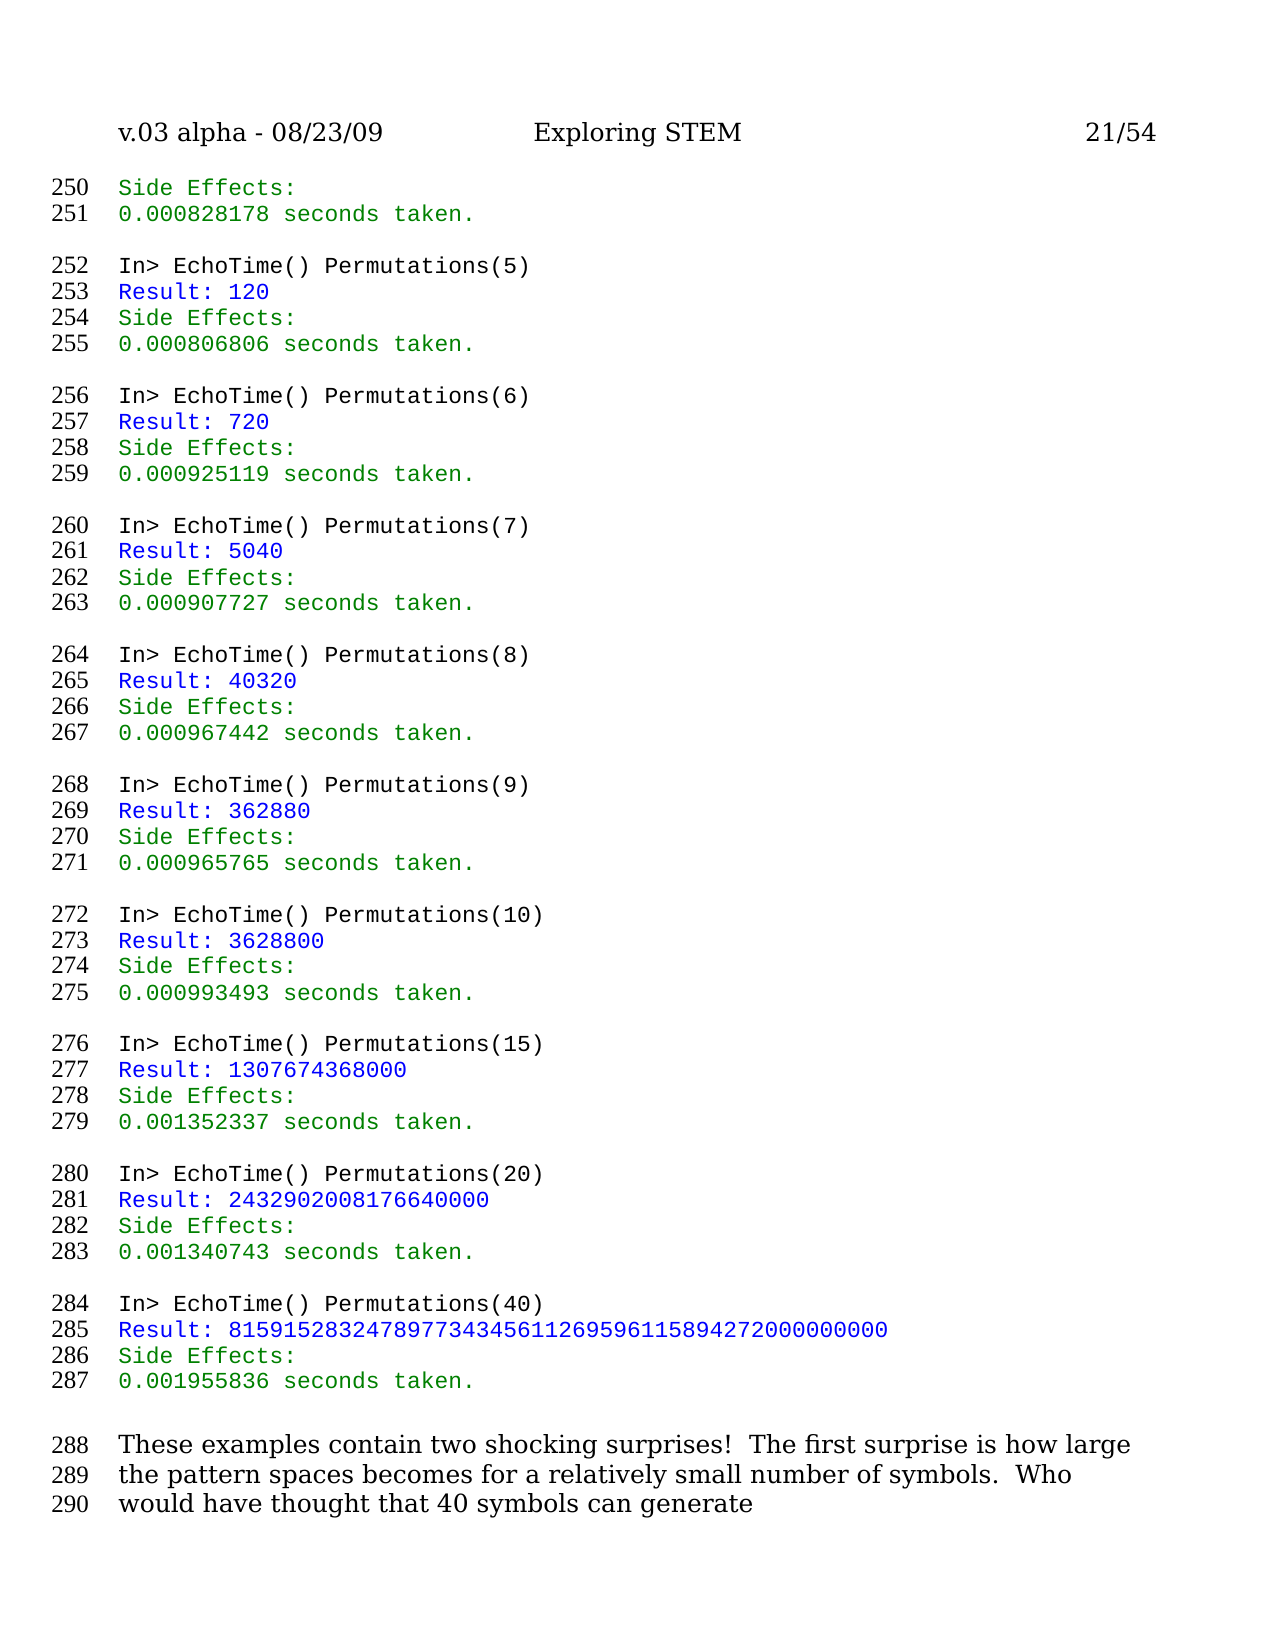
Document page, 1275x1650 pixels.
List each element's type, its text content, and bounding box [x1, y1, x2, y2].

text Side Effects: [118, 1214, 1157, 1240]
text 0.000806806 seconds taken. [118, 332, 1157, 358]
text 0.001955836 seconds taken. [118, 1370, 1157, 1396]
text In> EchoTime() Permutations(5) [118, 254, 1157, 281]
text Side Effects: [118, 1084, 1157, 1111]
text Result: 2432902008176640000 [118, 1188, 1157, 1214]
text 0.000907727 seconds taken. [118, 592, 1157, 618]
text In> EchoTime() Permutations(8) [118, 644, 1157, 669]
text Result: 40320 [118, 669, 1157, 696]
text In> EchoTime() Permutations(7) [118, 514, 1157, 540]
text In> EchoTime() Permutations(6) [118, 384, 1157, 410]
text Side Effects: [118, 955, 1157, 981]
text In> EchoTime() Permutations(20) [118, 1162, 1157, 1188]
text Result: 3628800 [118, 929, 1157, 955]
text In> EchoTime() Permutations(10) [118, 903, 1157, 929]
text In> EchoTime() Permutations(15) [118, 1033, 1157, 1059]
text 0.000828178 seconds taken. [118, 203, 1157, 229]
text 0.001352337 seconds taken. [118, 1111, 1157, 1136]
text 0.000993493 seconds taken. [118, 981, 1157, 1007]
text In> EchoTime() Permutations(40) [118, 1292, 1157, 1318]
text Side Effects: [118, 566, 1157, 592]
text Side Effects: [118, 696, 1157, 721]
text Side Effects: [118, 1344, 1157, 1370]
text These examples contain two shocking surprises! The first surprise is how large the pattern spaces becomes for a relatively small number of symbols. Who would have thought that 40 symbols can generate [118, 1431, 1157, 1518]
text Result: 120 [118, 281, 1157, 306]
text Side Effects: [118, 306, 1157, 332]
text Result: 5040 [118, 540, 1157, 566]
text In> EchoTime() Permutations(9) [118, 773, 1157, 799]
text Side Effects: [118, 436, 1157, 462]
text Side Effects: [118, 825, 1157, 851]
text 0.000967442 seconds taken. [118, 721, 1157, 747]
text Side Effects: [118, 177, 1157, 203]
text Result: 815915283247897734345611269596115894272000000000 [118, 1318, 1157, 1344]
text Result: 362880 [118, 799, 1157, 825]
text 0.000965765 seconds taken. [118, 851, 1157, 877]
text Result: 720 [118, 410, 1157, 436]
text 0.000925119 seconds taken. [118, 462, 1157, 488]
text 0.001340743 seconds taken. [118, 1240, 1157, 1266]
text Result: 1307674368000 [118, 1059, 1157, 1084]
